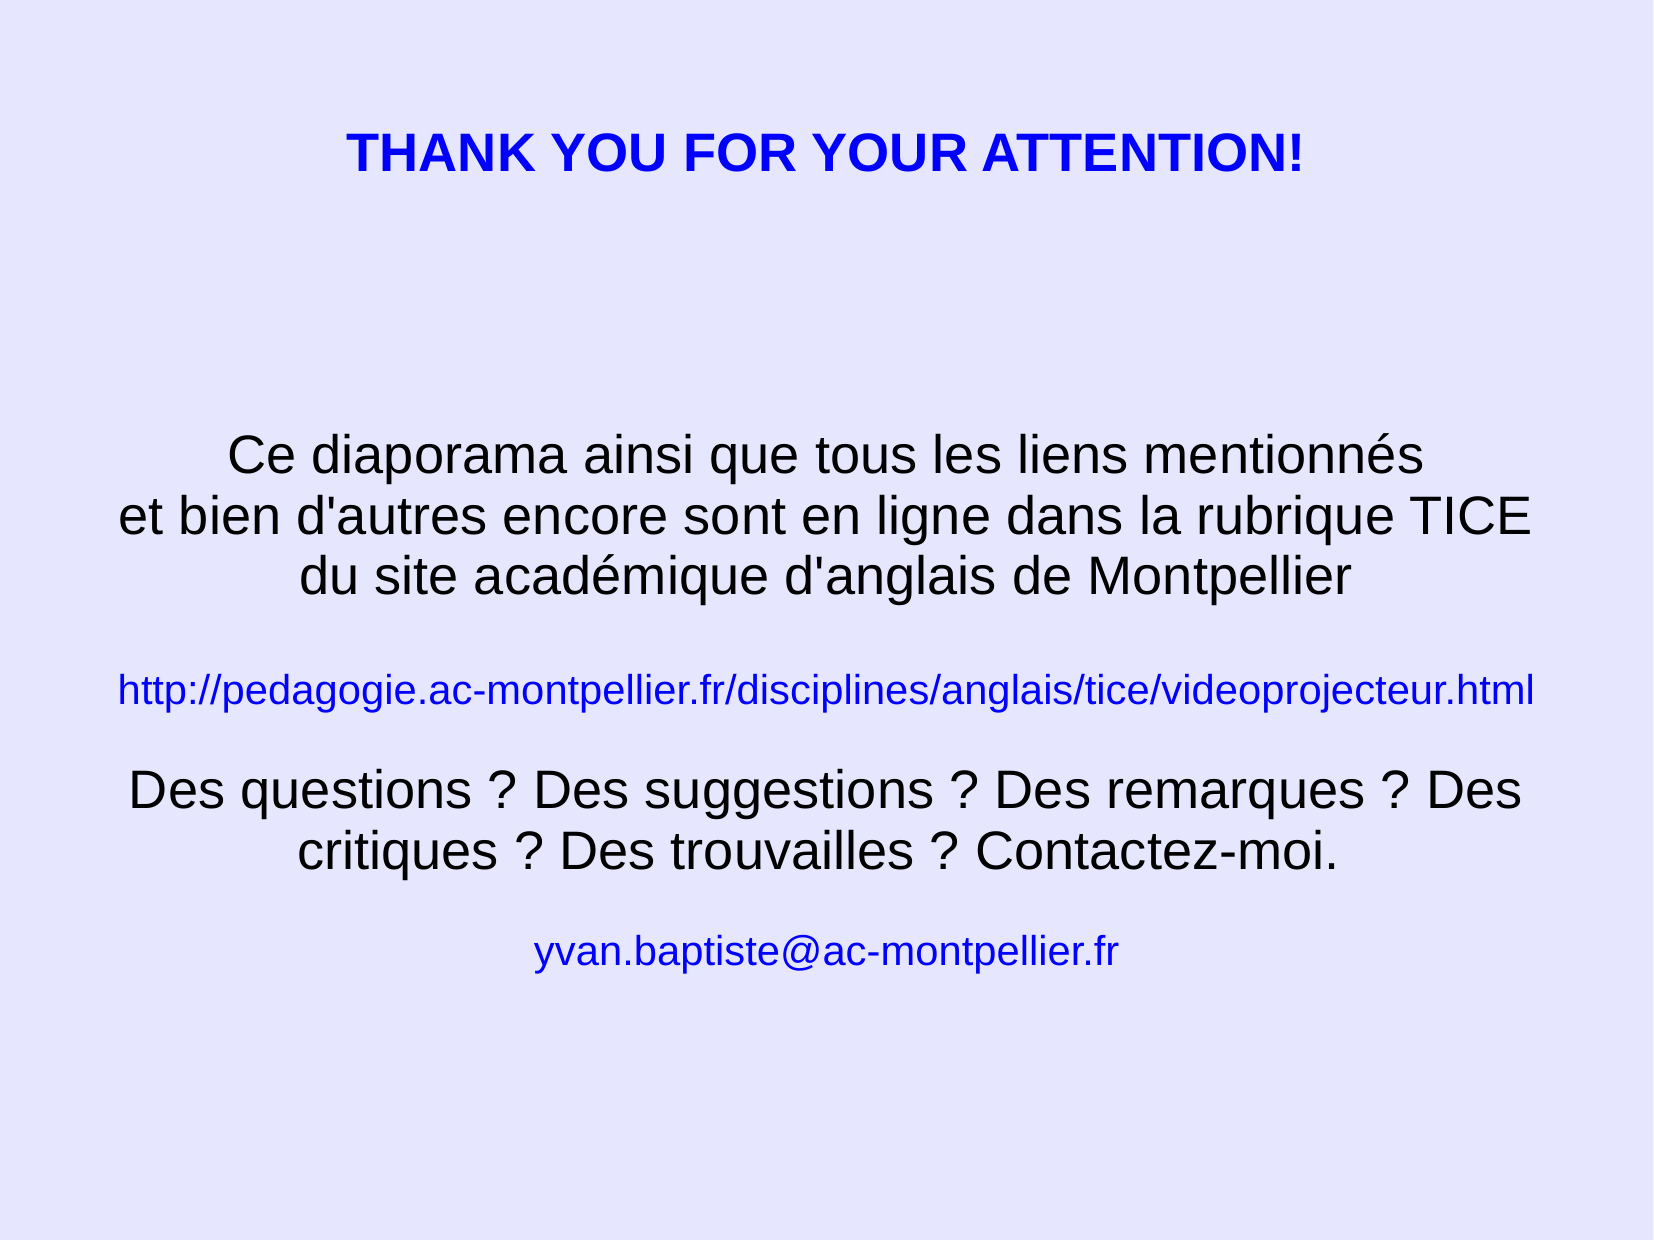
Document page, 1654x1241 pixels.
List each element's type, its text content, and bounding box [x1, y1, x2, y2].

subtitle Ce diaporama ainsi que tous les liens mentionnés et bien d'autres encore sont en ligne dans la rubrique TICE du site académique d'anglais de Montpellier http://pedagogie.ac-montpellier.fr/disciplines/anglais/tice/videoprojecteur.html Des questions ? Des suggestions ? Des remarques ? Des critiques ? Des trouvailles ? Contactez-moi. yvan.baptiste@ac-montpellier.fr [82, 297, 1571, 1102]
title THANK YOU FOR YOUR ATTENTION! [82, 56, 1571, 250]
